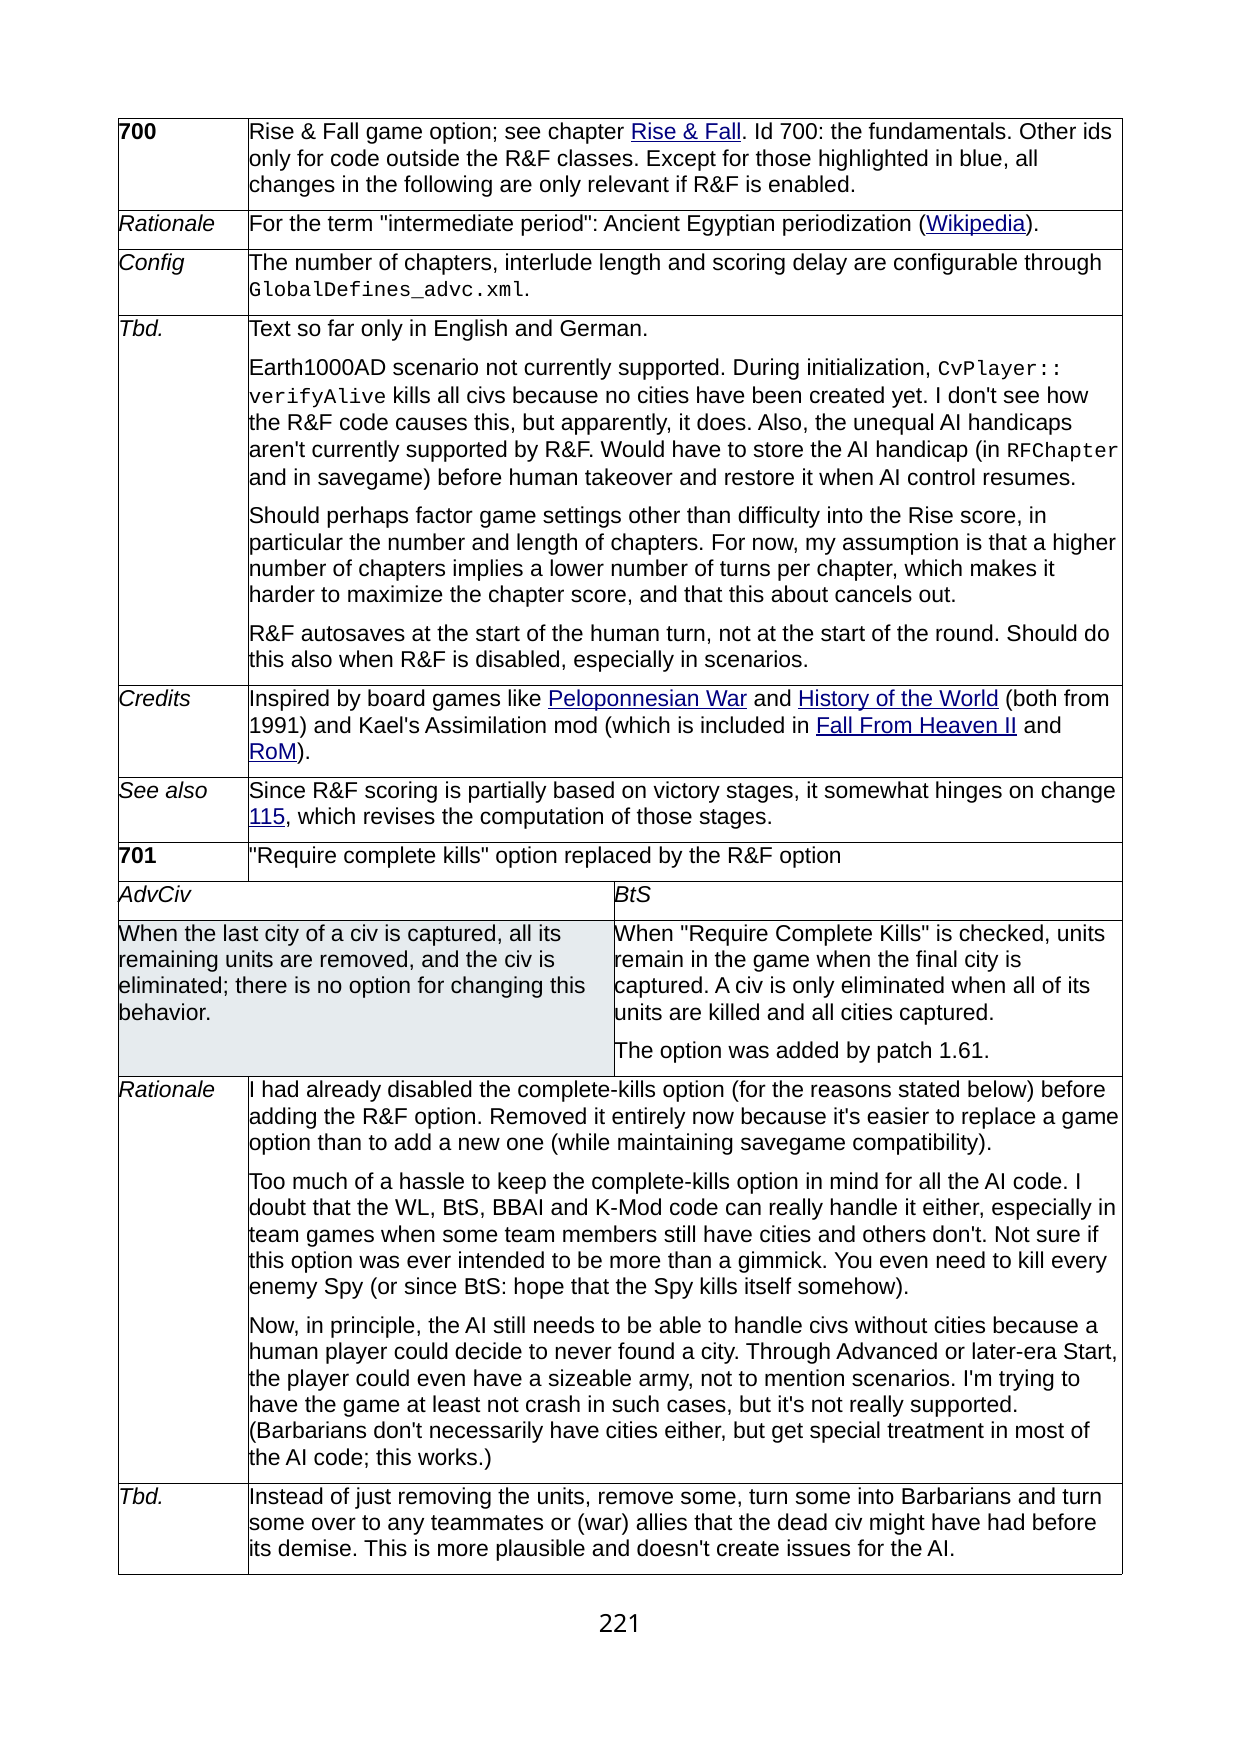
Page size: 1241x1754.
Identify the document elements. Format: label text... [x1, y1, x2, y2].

table_cell See also [119, 778, 248, 842]
table_cell When "Require Complete Kills" is checked, units remain in the game when the final city is captured. A civ is only eliminated when all of its units are killed and all cities captured. The option was added by patch 1.61. [615, 921, 1122, 1076]
table_cell When the last city of a civ is captured, all its remaining units are removed, and the civ is eliminated; there is no option for changing this behavior. [119, 921, 614, 1076]
table_cell The number of chapters, interlude length and scoring delay are configurable through GlobalDefines_advc.xml. [249, 250, 1122, 315]
table_cell Rationale [119, 1077, 248, 1482]
table_cell Text so far only in English and German. Earth1000AD scenario not currently supported. During initialization, CvPlayer:: verifyAlive kills all civs because no cities have been created yet. I don't see how the R&F code causes this, but apparently, it does. Also, the unequal AI handicaps aren't currently supported by R&F. Would have to store the AI handicap (in RFChapter and in savegame) before human takeover and restore it when AI control resumes. Should perhaps factor game settings other than difficulty into the Rise score, in particular the number and length of chapters. For now, my assumption is that a higher number of chapters implies a lower number of turns per chapter, which makes it harder to maximize the chapter score, and that this about cancels out. R&F autosaves at the start of the human turn, not at the start of the round. Should do this also when R&F is disabled, especially in scenarios. [249, 316, 1122, 685]
table_cell Instead of just removing the units, remove some, turn some into Barbarians and turn some over to any teammates or (war) allies that the dead civ might have had before its demise. This is more plausible and doesn't create issues for the AI. [249, 1484, 1122, 1574]
table_cell Since R&F scoring is partially based on victory stages, it somewhat hinges on change 115, which revises the computation of those stages. [249, 778, 1122, 842]
table_cell Tbd. [119, 316, 248, 685]
table_cell Inspired by board games like Peloponnesian War and History of the World (both from 1991) and Kael's Assimilation mod (which is included in Fall From Heaven II and RoM). [249, 686, 1122, 777]
table_cell 701 [119, 843, 248, 881]
table_cell I had already disabled the complete-kills option (for the reasons stated below) before adding the R&F option. Removed it entirely now because it's easier to replace a game option than to add a new one (while maintaining savegame compatibility). Too much of a hassle to keep the complete-kills option in mind for all the AI code. I doubt that the WL, BtS, BBAI and K-Mod code can really handle it either, especially in team games when some team members still have cities and others don't. Not sure if this option was ever intended to be more than a gimmick. You even need to kill every enemy Spy (or since BtS: hope that the Spy kills itself somehow). Now, in principle, the AI still needs to be able to handle civs without cities because a human player could decide to never found a city. Through Advanced or later-era Start, the player could even have a sizeable army, not to mention scenarios. I'm trying to have the game at least not crash in such cases, but it's not really supported. (Barbarians don't necessarily have cities either, but get special treatment in most of the AI code; this works.) [249, 1077, 1122, 1482]
table_cell BtS [615, 882, 1122, 919]
table_cell Config [119, 250, 248, 315]
table_cell Tbd. [119, 1484, 248, 1574]
table_cell "Require complete kills" option replaced by the R&F option [249, 843, 1122, 881]
table_cell Credits [119, 686, 248, 777]
table_cell AdvCiv [119, 882, 614, 919]
table_header 700 [119, 119, 248, 210]
table_cell For the term "intermediate period": Ancient Egyptian periodization (Wikipedia). [249, 211, 1122, 248]
table_cell Rationale [119, 211, 248, 248]
table_header Rise & Fall game option; see chapter Rise & Fall. Id 700: the fundamentals. Other ids only for code outside the R&F classes. Except for those highlighted in blue, all changes in the following are only relevant if R&F is enabled. [249, 119, 1122, 210]
